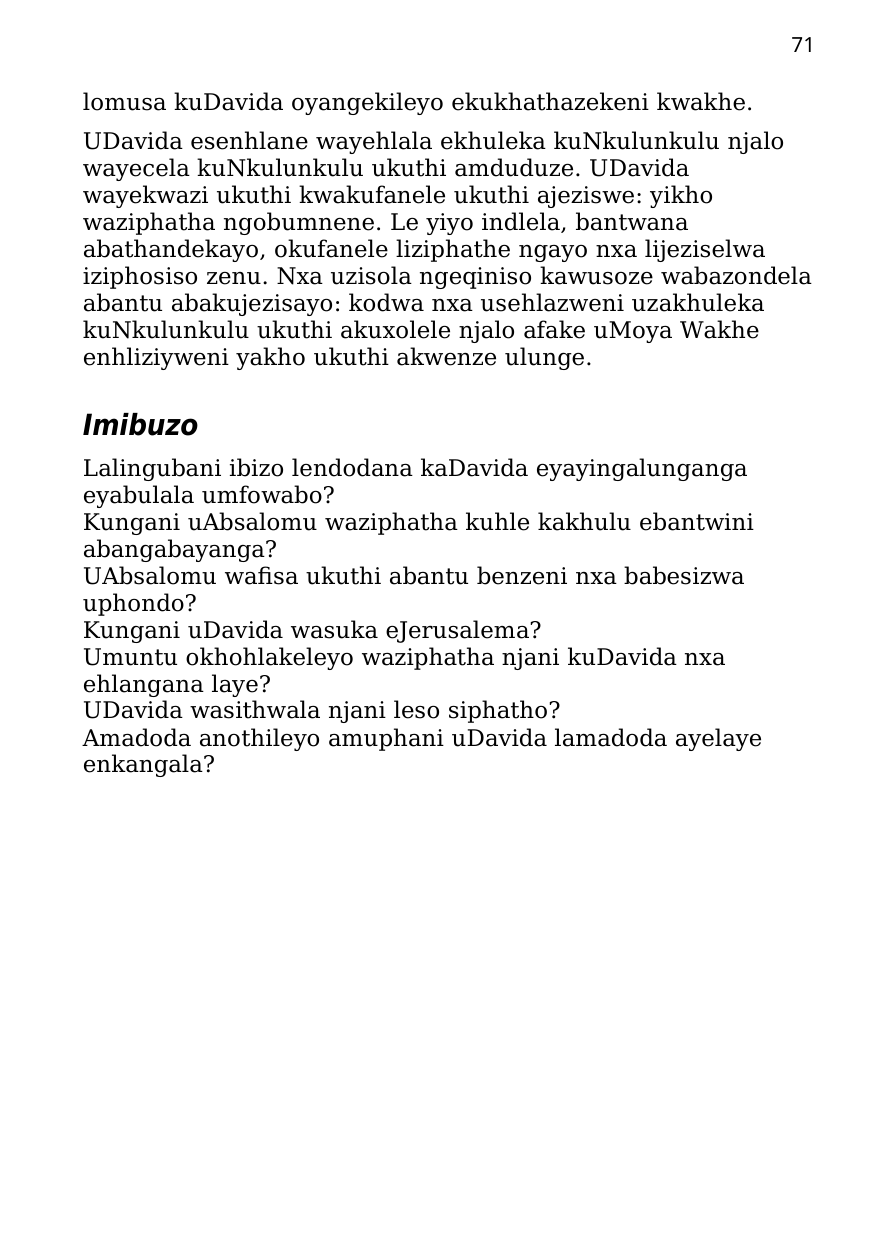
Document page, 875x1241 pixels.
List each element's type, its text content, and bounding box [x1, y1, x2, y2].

text Amadoda anothileyo amuphani uDavida lamadoda ayelaye enkangala? [83, 724, 815, 778]
text UDavida esenhlane wayehlala ekhuleka kuNkulunkulu njalo wayecela kuNkulunkulu ukuthi amduduze. UDavida wayekwazi ukuthi kwakufanele ukuthi ajeziswe: yikho waziphatha ngobumnene. Le yiyo indlela, bantwana abathandekayo, okufanele liziphathe ngayo nxa lijeziselwa iziphosiso zenu. Nxa uzisola ngeqiniso kawusoze wabazondela abantu abakujezisayo: kodwa nxa usehlazweni uzakhuleka kuNkulunkulu ukuthi akuxolele njalo afake uMoya Wakhe enhliziyweni yakho ukuthi akwenze ulunge. [83, 128, 815, 371]
text UAbsalomu wafisa ukuthi abantu benzeni nxa babesizwa uphondo? [83, 563, 815, 617]
text lomusa kuDavida oyangekileyo ekukhathazekeni kwakhe. [83, 88, 815, 115]
text Umuntu okhohlakeleyo waziphatha njani kuDavida nxa ehlangana laye? [83, 643, 815, 697]
subtitle Imibuzo [83, 408, 815, 442]
text Kungani uAbsalomu waziphatha kuhle kakhulu ebantwini abangabayanga? [83, 509, 815, 563]
text Lalingubani ibizo lendodana kaDavida eyayingalunganga eyabulala umfowabo? [83, 455, 815, 509]
text Kungani uDavida wasuka eJerusalema? [83, 617, 815, 643]
text UDavida wasithwala njani leso siphatho? [83, 697, 815, 724]
